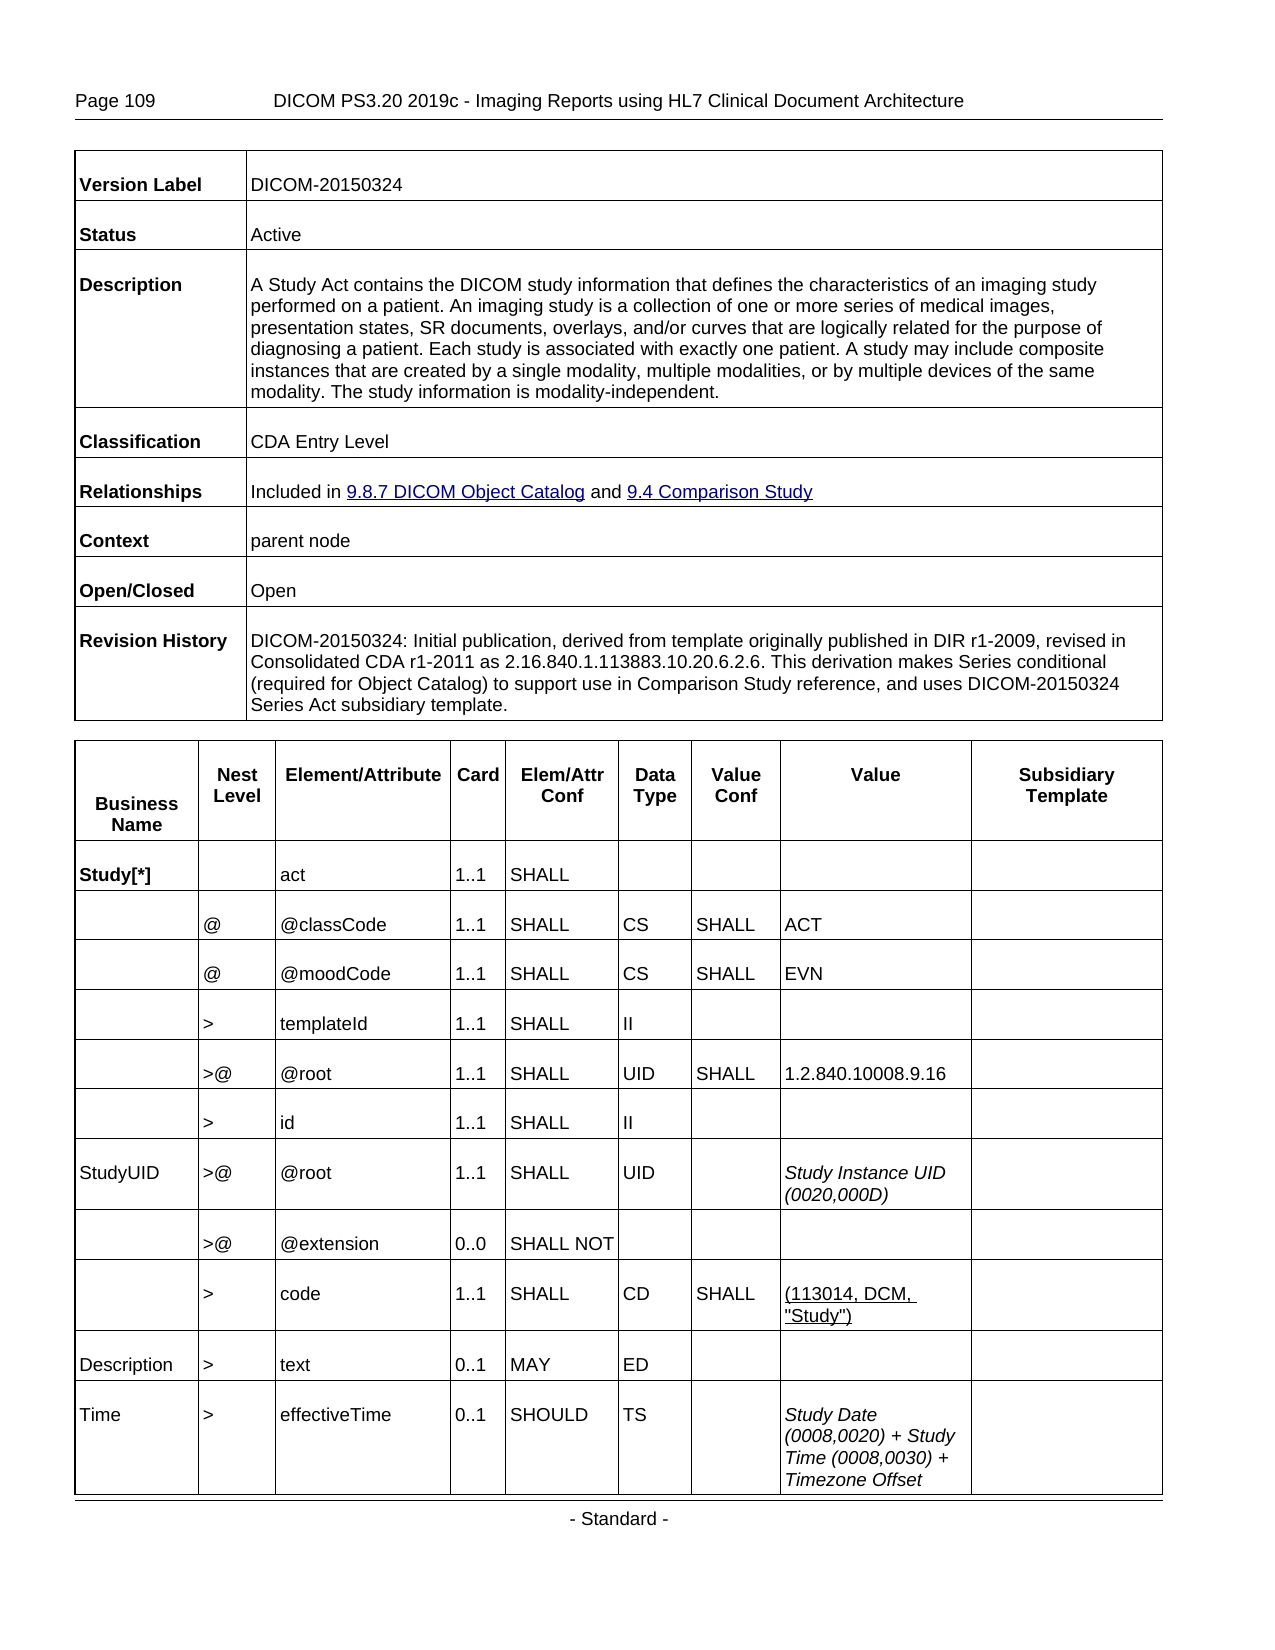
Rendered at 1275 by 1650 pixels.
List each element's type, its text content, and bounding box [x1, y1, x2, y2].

table_cell 1..1 [451, 940, 505, 989]
table_cell 1.2.840.10008.9.16 [781, 1040, 971, 1088]
table_cell [972, 1210, 1162, 1259]
table_cell [692, 990, 780, 1038]
table_cell SHALL [506, 841, 618, 889]
table_cell [76, 891, 198, 939]
table_cell template​Id [276, 990, 450, 1038]
table_cell [619, 841, 691, 889]
table_cell [692, 1139, 780, 1209]
table_cell >@ [199, 1139, 275, 1209]
table_cell CS [619, 891, 691, 939]
table_cell DICOM-20150324 [247, 151, 1162, 200]
table_cell SHALL [506, 1040, 618, 1088]
table_cell [972, 940, 1162, 989]
table_cell Study Date (0008,0020) + Study Time (0008,0030) + Timezone Offset [781, 1381, 971, 1494]
table_cell SHALL [506, 1089, 618, 1138]
table_cell Study[*] [76, 841, 198, 889]
table_cell [76, 1260, 198, 1330]
table_cell (113014, DCM, "Study") [781, 1260, 971, 1330]
table_cell [972, 1331, 1162, 1380]
table_cell Status [76, 201, 246, 249]
table_cell 0..1 [451, 1331, 505, 1380]
table_cell Description [76, 1331, 198, 1380]
table_cell Revision History [76, 607, 246, 720]
table_cell [972, 1089, 1162, 1138]
table_header Value [781, 741, 971, 840]
table_cell SHALL [506, 1260, 618, 1330]
table_cell @classCode [276, 891, 450, 939]
table_cell [692, 1210, 780, 1259]
table_header Value Conf [692, 741, 780, 840]
table_header Data Type [619, 741, 691, 840]
table_cell Included in 9.8.7 DICOM Object Catalog and 9.4 Comparison Study [247, 458, 1162, 506]
table_cell MAY [506, 1331, 618, 1380]
table_cell Open [247, 557, 1162, 606]
table_cell Version Label [76, 151, 246, 200]
table_cell SHOULD [506, 1381, 618, 1494]
table_cell CD [619, 1260, 691, 1330]
table_cell CDA Entry Level [247, 408, 1162, 457]
table_cell Description [76, 250, 246, 407]
table_cell >@ [199, 1040, 275, 1088]
table_cell SHALL [506, 1139, 618, 1209]
table_cell parent node [247, 507, 1162, 556]
table_cell [781, 841, 971, 889]
table_cell ACT [781, 891, 971, 939]
table_cell SHALL [692, 940, 780, 989]
table_cell [692, 1331, 780, 1380]
table_cell Study​UID [76, 1139, 198, 1209]
table_cell SHALL [506, 940, 618, 989]
table_cell [781, 990, 971, 1038]
table_cell [619, 1210, 691, 1259]
table_cell II [619, 990, 691, 1038]
table_cell Open/Closed [76, 557, 246, 606]
table_cell SHALL NOT [506, 1210, 618, 1259]
table_cell SHALL [506, 990, 618, 1038]
table_cell id [276, 1089, 450, 1138]
table_cell [972, 841, 1162, 889]
table_cell @moodCode [276, 940, 450, 989]
table_cell act [276, 841, 450, 889]
table_cell 0..1 [451, 1381, 505, 1494]
table_cell Time [76, 1381, 198, 1494]
table_cell [199, 841, 275, 889]
table_cell [972, 990, 1162, 1038]
table_cell 1..1 [451, 1260, 505, 1330]
table_cell [972, 1040, 1162, 1088]
table_cell @ [199, 891, 275, 939]
table_cell [76, 1210, 198, 1259]
table_cell 1..1 [451, 1089, 505, 1138]
table_cell [692, 1381, 780, 1494]
table_cell A Study Act contains the DICOM study information that defines the characteristics of an imaging study performed on a patient. An imaging study is a collection of one or more series of medical images, presentation states, SR documents, overlays, and/or curves that are logically related for the purpose of diagnosing a patient. Each study is associated with exactly one patient. A study may include composite instances that are created by a single modality, multiple modalities, or by multiple devices of the same modality. The study information is modality-independent. [247, 250, 1162, 407]
table_cell 0..0 [451, 1210, 505, 1259]
table_cell > [199, 1260, 275, 1330]
table_cell II [619, 1089, 691, 1138]
table_cell @extension [276, 1210, 450, 1259]
table_cell [781, 1210, 971, 1259]
table_header Nest Level [199, 741, 275, 840]
table_header Business Name [76, 741, 198, 840]
table_cell text [276, 1331, 450, 1380]
table_cell SHALL [692, 1260, 780, 1330]
table_cell [972, 1381, 1162, 1494]
table_cell UID [619, 1040, 691, 1088]
table_cell [76, 940, 198, 989]
table_cell [76, 990, 198, 1038]
table_header Element/​Attribute [276, 741, 450, 840]
table_cell [781, 1331, 971, 1380]
table_cell Relationships [76, 458, 246, 506]
table_cell effective​Time [276, 1381, 450, 1494]
table_cell 1..1 [451, 1139, 505, 1209]
table_cell ED [619, 1331, 691, 1380]
table_cell EVN [781, 940, 971, 989]
table_header Card [451, 741, 505, 840]
table_cell SHALL [506, 891, 618, 939]
table_cell CS [619, 940, 691, 989]
table_cell [781, 1089, 971, 1138]
table_cell 1..1 [451, 891, 505, 939]
table_cell @ [199, 940, 275, 989]
table_cell @root [276, 1040, 450, 1088]
table_cell > [199, 1089, 275, 1138]
table_cell 1..1 [451, 990, 505, 1038]
table_cell DICOM-20150324: Initial publication, derived from template originally published in DIR r1-2009, revised in Consolidated CDA r1-2011 as 2.16.840.1.113883.10.20.6.2.6. This derivation makes Series conditional (required for Object Catalog) to support use in Comparison Study reference, and uses DICOM-20150324 Series Act subsidiary template. [247, 607, 1162, 720]
table_cell [76, 1040, 198, 1088]
table_cell [972, 1260, 1162, 1330]
table_cell SHALL [692, 1040, 780, 1088]
table_header Elem/Attr Conf [506, 741, 618, 840]
table_cell [692, 1089, 780, 1138]
table_cell Active [247, 201, 1162, 249]
table_cell [972, 1139, 1162, 1209]
table_cell TS [619, 1381, 691, 1494]
table_header Subsidiary Template [972, 741, 1162, 840]
table_cell > [199, 990, 275, 1038]
table_cell 1..1 [451, 1040, 505, 1088]
table_cell Classification [76, 408, 246, 457]
table_cell Context [76, 507, 246, 556]
table_cell Study Instance UID (0020,000D) [781, 1139, 971, 1209]
table_cell 1..1 [451, 841, 505, 889]
table_cell > [199, 1331, 275, 1380]
table_cell [692, 841, 780, 889]
table_cell @root [276, 1139, 450, 1209]
table_cell code [276, 1260, 450, 1330]
table_cell SHALL [692, 891, 780, 939]
table_cell UID [619, 1139, 691, 1209]
table_cell >@ [199, 1210, 275, 1259]
table_cell [972, 891, 1162, 939]
table_cell > [199, 1381, 275, 1494]
table_cell [76, 1089, 198, 1138]
